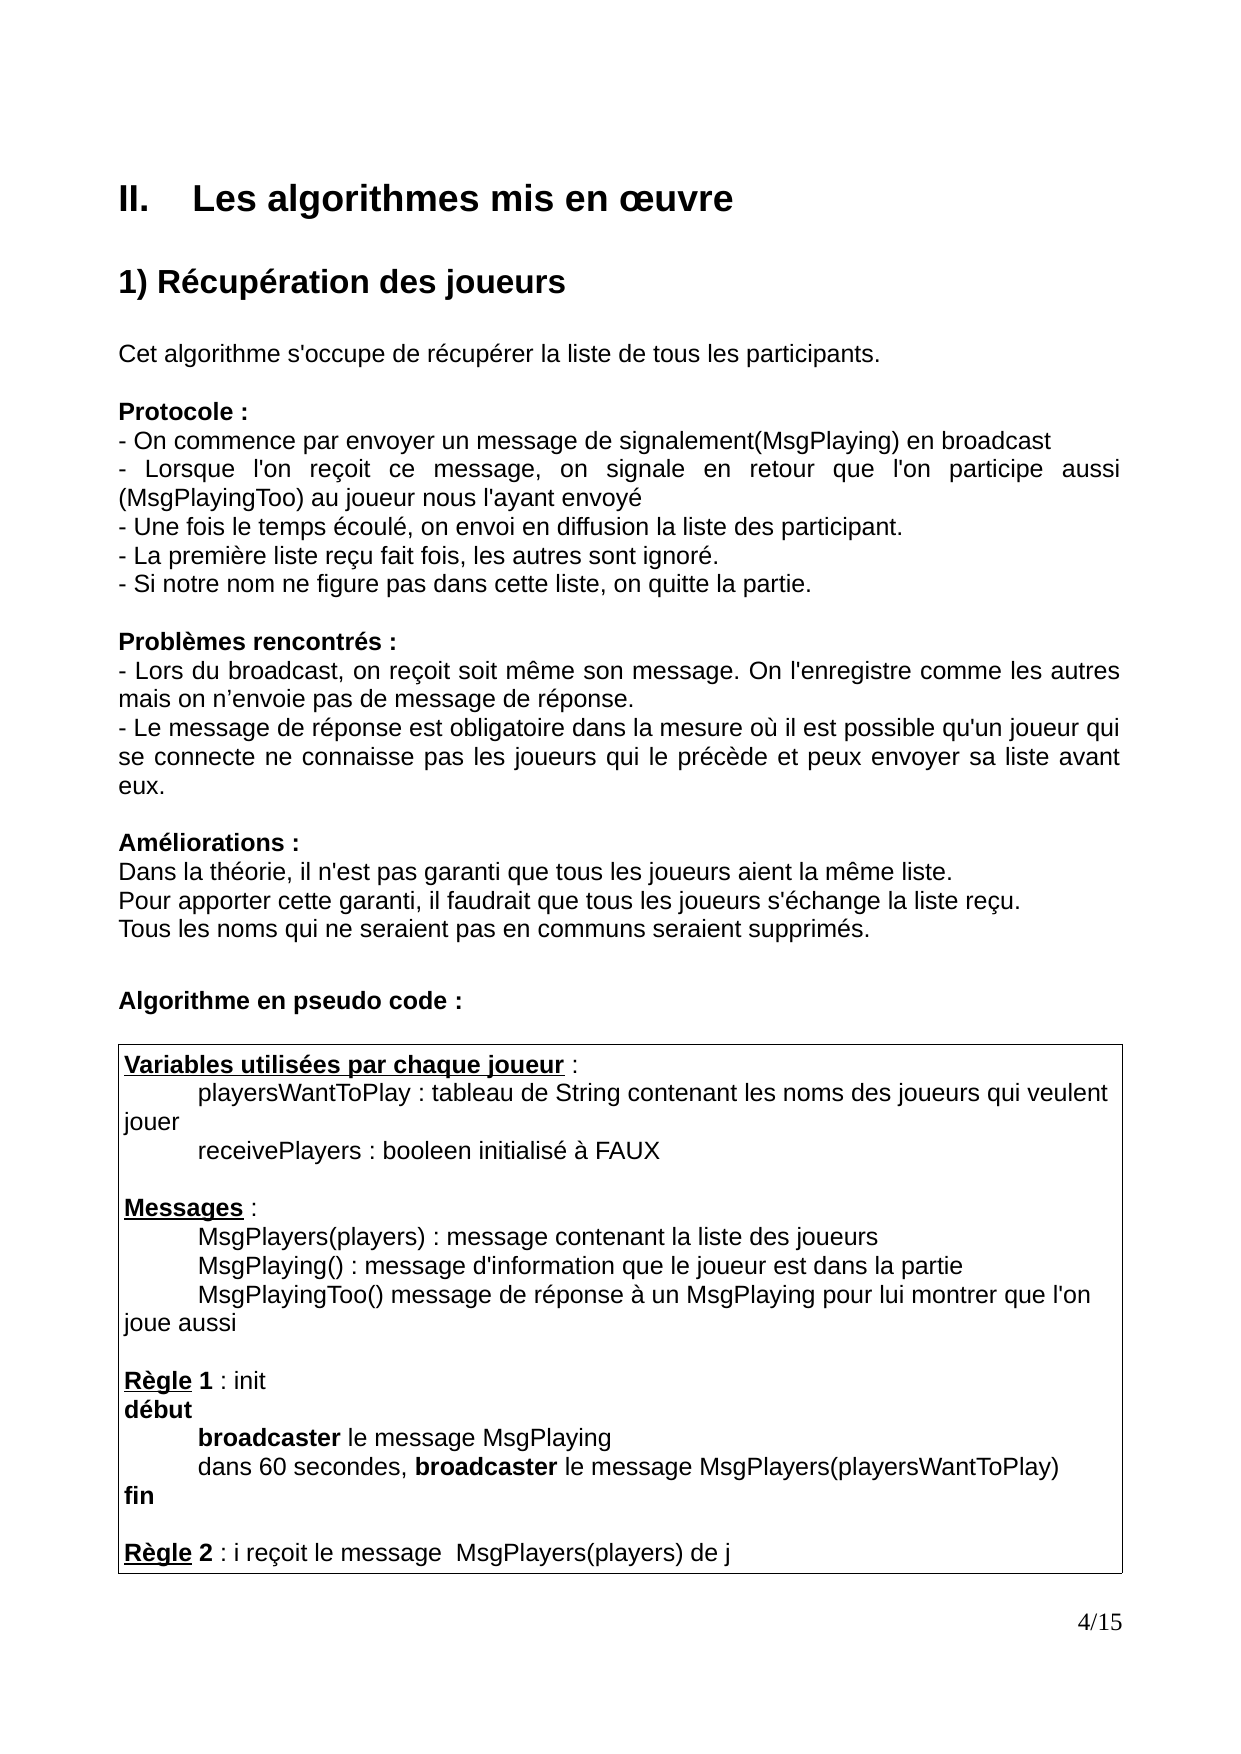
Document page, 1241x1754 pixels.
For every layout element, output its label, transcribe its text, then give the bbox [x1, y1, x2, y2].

table_header Variables utilisées par chaque joueur : playersWantToPlay : tableau de String contenant les noms des joueurs qui veulent jouer receivePlayers : booleen initialisé à FAUX Messages : MsgPlayers(players) : message contenant la liste des joueurs MsgPlaying() : message d'information que le joueur est dans la partie MsgPlayingToo() message de réponse à un MsgPlaying pour lui montrer que l'on joue aussi Règle 1 : init début broadcaster le message MsgPlaying dans 60 secondes, broadcaster le message MsgPlayers(playersWantToPlay) fin Règle 2 : i reçoit le message MsgPlayers(players) de j [119, 1045, 1122, 1573]
text - La première liste reçu fait fois, les autres sont ignoré. [118, 541, 1122, 569]
text Protocole : [118, 397, 1122, 426]
text Tous les noms qui ne seraient pas en communs seraient supprimés. [118, 914, 1122, 943]
text Cet algorithme s'occupe de récupérer la liste de tous les participants. [118, 339, 1122, 368]
text - Si notre nom ne figure pas dans cette liste, on quitte la partie. [118, 569, 1122, 598]
text II. Les algorithmes mis en œuvre [118, 176, 1122, 219]
text - Une fois le temps écoulé, on envoi en diffusion la liste des participant. [118, 512, 1122, 541]
text Dans la théorie, il n'est pas garanti que tous les joueurs aient la même liste. [118, 857, 1122, 886]
text - On commence par envoyer un message de signalement(MsgPlaying) en broadcast [118, 426, 1122, 454]
text - Le message de réponse est obligatoire dans la mesure où il est possible qu'un joueur qui se connecte ne connaisse pas les joueurs qui le précède et peux envoyer sa liste avant eux. [118, 713, 1122, 799]
text Améliorations : [118, 828, 1122, 857]
text 1) Récupération des joueurs [118, 263, 1122, 301]
text Problèmes rencontrés : [118, 627, 1122, 656]
text - Lorsque l'on reçoit ce message, on signale en retour que l'on participe aussi (MsgPlayingToo) au joueur nous l'ayant envoyé [118, 454, 1122, 512]
text - Lors du broadcast, on reçoit soit même son message. On l'enregistre comme les autres mais on n’envoie pas de message de réponse. [118, 656, 1122, 713]
text Algorithme en pseudo code : [118, 986, 1122, 1015]
text Pour apporter cette garanti, il faudrait que tous les joueurs s'échange la liste reçu. [118, 886, 1122, 914]
